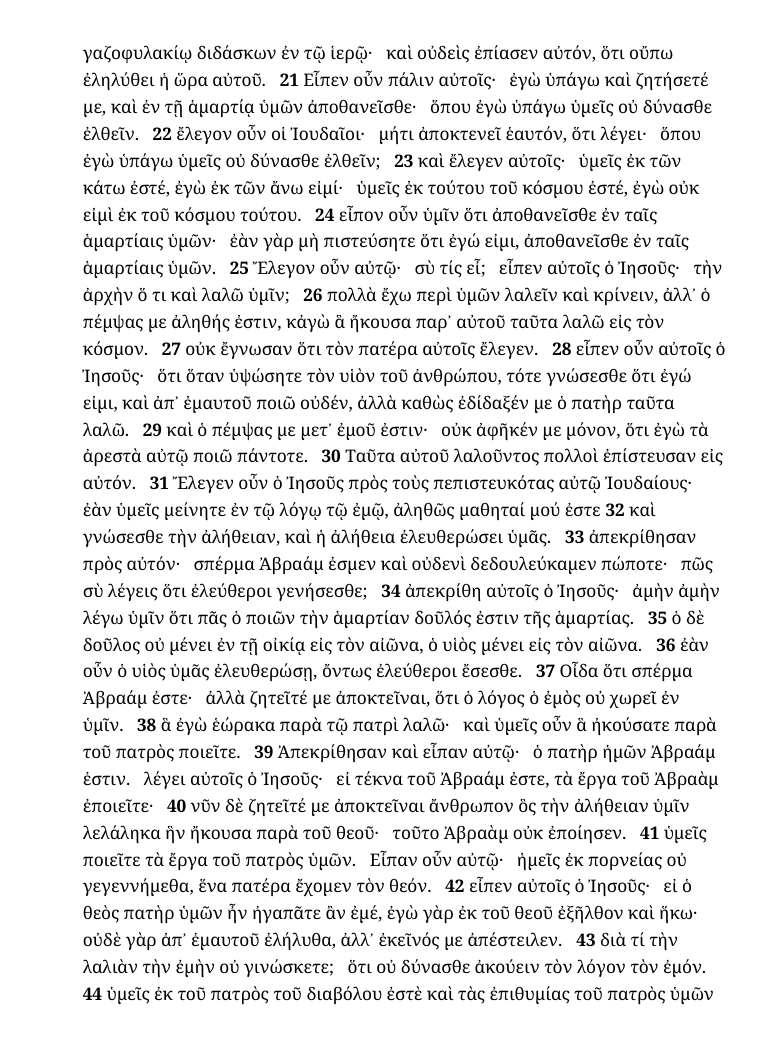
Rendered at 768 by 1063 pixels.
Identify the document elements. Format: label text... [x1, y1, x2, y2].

text γαζοφυλακίῳ διδάσκων ἐν τῷ ἱερῷ· καὶ οὐδεὶς ἐπίασεν αὐτόν, ὅτι οὔπω ἐληλύθει ἡ ὥρα αὐτοῦ. 21 Εἶπεν οὖν πάλιν αὐτοῖς· ἐγὼ ὑπάγω καὶ ζητήσετέ με, καὶ ἐν τῇ ἁμαρτίᾳ ὑμῶν ἀποθανεῖσθε· ὅπου ἐγὼ ὑπάγω ὑμεῖς οὐ δύνασθε ἐλθεῖν. 22 ἔλεγον οὖν οἱ Ἰουδαῖοι· μήτι ἀποκτενεῖ ἑαυτόν, ὅτι λέγει· ὅπου ἐγὼ ὑπάγω ὑμεῖς οὐ δύνασθε ἐλθεῖν; 23 καὶ ἔλεγεν αὐτοῖς· ὑμεῖς ἐκ τῶν κάτω ἐστέ, ἐγὼ ἐκ τῶν ἄνω εἰμί· ὑμεῖς ἐκ τούτου τοῦ κόσμου ἐστέ, ἐγὼ οὐκ εἰμὶ ἐκ τοῦ κόσμου τούτου. 24 εἶπον οὖν ὑμῖν ὅτι ἀποθανεῖσθε ἐν ταῖς ἁμαρτίαις ὑμῶν· ἐὰν γὰρ μὴ πιστεύσητε ὅτι ἐγώ εἰμι, ἀποθανεῖσθε ἐν ταῖς ἁμαρτίαις ὑμῶν. 25 Ἔλεγον οὖν αὐτῷ· σὺ τίς εἶ; εἶπεν αὐτοῖς ὁ Ἰησοῦς· τὴν ἀρχὴν ὅ τι καὶ λαλῶ ὑμῖν; 26 πολλὰ ἔχω περὶ ὑμῶν λαλεῖν καὶ κρίνειν, ἀλλ᾽ ὁ πέμψας με ἀληθής ἐστιν, κἀγὼ ἃ ἤκουσα παρ᾽ αὐτοῦ ταῦτα λαλῶ εἰς τὸν κόσμον. 27 οὐκ ἔγνωσαν ὅτι τὸν πατέρα αὐτοῖς ἔλεγεν. 28 εἶπεν οὖν αὐτοῖς ὁ Ἰησοῦς· ὅτι ὅταν ὑψώσητε τὸν υἱὸν τοῦ ἀνθρώπου, τότε γνώσεσθε ὅτι ἐγώ εἰμι, καὶ ἀπ᾽ ἐμαυτοῦ ποιῶ οὐδέν, ἀλλὰ καθὼς ἐδίδαξέν με ὁ πατὴρ ταῦτα λαλῶ. 29 καὶ ὁ πέμψας με μετ᾽ ἐμοῦ ἐστιν· οὐκ ἀφῆκέν με μόνον, ὅτι ἐγὼ τὰ ἀρεστὰ αὐτῷ ποιῶ πάντοτε. 30 Ταῦτα αὐτοῦ λαλοῦντος πολλοὶ ἐπίστευσαν εἰς αὐτόν. 31 Ἔλεγεν οὖν ὁ Ἰησοῦς πρὸς τοὺς πεπιστευκότας αὐτῷ Ἰουδαίους· ἐὰν ὑμεῖς μείνητε ἐν τῷ λόγῳ τῷ ἐμῷ, ἀληθῶς μαθηταί μού ἐστε 32 καὶ γνώσεσθε τὴν ἀλήθειαν, καὶ ἡ ἀλήθεια ἐλευθερώσει ὑμᾶς. 33 ἀπεκρίθησαν πρὸς αὐτόν· σπέρμα Ἀβραάμ ἐσμεν καὶ οὐδενὶ δεδουλεύκαμεν πώποτε· πῶς σὺ λέγεις ὅτι ἐλεύθεροι γενήσεσθε; 34 ἀπεκρίθη αὐτοῖς ὁ Ἰησοῦς· ἀμὴν ἀμὴν λέγω ὑμῖν ὅτι πᾶς ὁ ποιῶν τὴν ἁμαρτίαν δοῦλός ἐστιν τῆς ἁμαρτίας. 35 ὁ δὲ δοῦλος οὐ μένει ἐν τῇ οἰκίᾳ εἰς τὸν αἰῶνα, ὁ υἱὸς μένει εἰς τὸν αἰῶνα. 36 ἐὰν οὖν ὁ υἱὸς ὑμᾶς ἐλευθερώσῃ, ὄντως ἐλεύθεροι ἔσεσθε. 37 Οἶδα ὅτι σπέρμα Ἀβραάμ ἐστε· ἀλλὰ ζητεῖτέ με ἀποκτεῖναι, ὅτι ὁ λόγος ὁ ἐμὸς οὐ χωρεῖ ἐν ὑμῖν. 38 ἃ ἐγὼ ἑώρακα παρὰ τῷ πατρὶ λαλῶ· καὶ ὑμεῖς οὖν ἃ ἠκούσατε παρὰ τοῦ πατρὸς ποιεῖτε. 39 Ἀπεκρίθησαν καὶ εἶπαν αὐτῷ· ὁ πατὴρ ἡμῶν Ἀβραάμ ἐστιν. λέγει αὐτοῖς ὁ Ἰησοῦς· εἰ τέκνα τοῦ Ἀβραάμ ἐστε, τὰ ἔργα τοῦ Ἀβραὰμ ἐποιεῖτε· 40 νῦν δὲ ζητεῖτέ με ἀποκτεῖναι ἄνθρωπον ὃς τὴν ἀλήθειαν ὑμῖν λελάληκα ἣν ἤκουσα παρὰ τοῦ θεοῦ· τοῦτο Ἀβραὰμ οὐκ ἐποίησεν. 41 ὑμεῖς ποιεῖτε τὰ ἔργα τοῦ πατρὸς ὑμῶν. Εἶπαν οὖν αὐτῷ· ἡμεῖς ἐκ πορνείας οὐ γεγεννήμεθα, ἕνα πατέρα ἔχομεν τὸν θεόν. 42 εἶπεν αὐτοῖς ὁ Ἰησοῦς· εἰ ὁ θεὸς πατὴρ ὑμῶν ἦν ἠγαπᾶτε ἂν ἐμέ, ἐγὼ γὰρ ἐκ τοῦ θεοῦ ἐξῆλθον καὶ ἥκω· οὐδὲ γὰρ ἀπ᾽ ἐμαυτοῦ ἐλήλυθα, ἀλλ᾽ ἐκεῖνός με ἀπέστειλεν. 43 διὰ τί τὴν λαλιὰν τὴν ἐμὴν οὐ γινώσκετε; ὅτι οὐ δύνασθε ἀκούειν τὸν λόγον τὸν ἐμόν. 44 ὑμεῖς ἐκ τοῦ πατρὸς τοῦ διαβόλου ἐστὲ καὶ τὰς ἐπιθυμίας τοῦ πατρὸς ὑμῶν [83, 41, 726, 1005]
